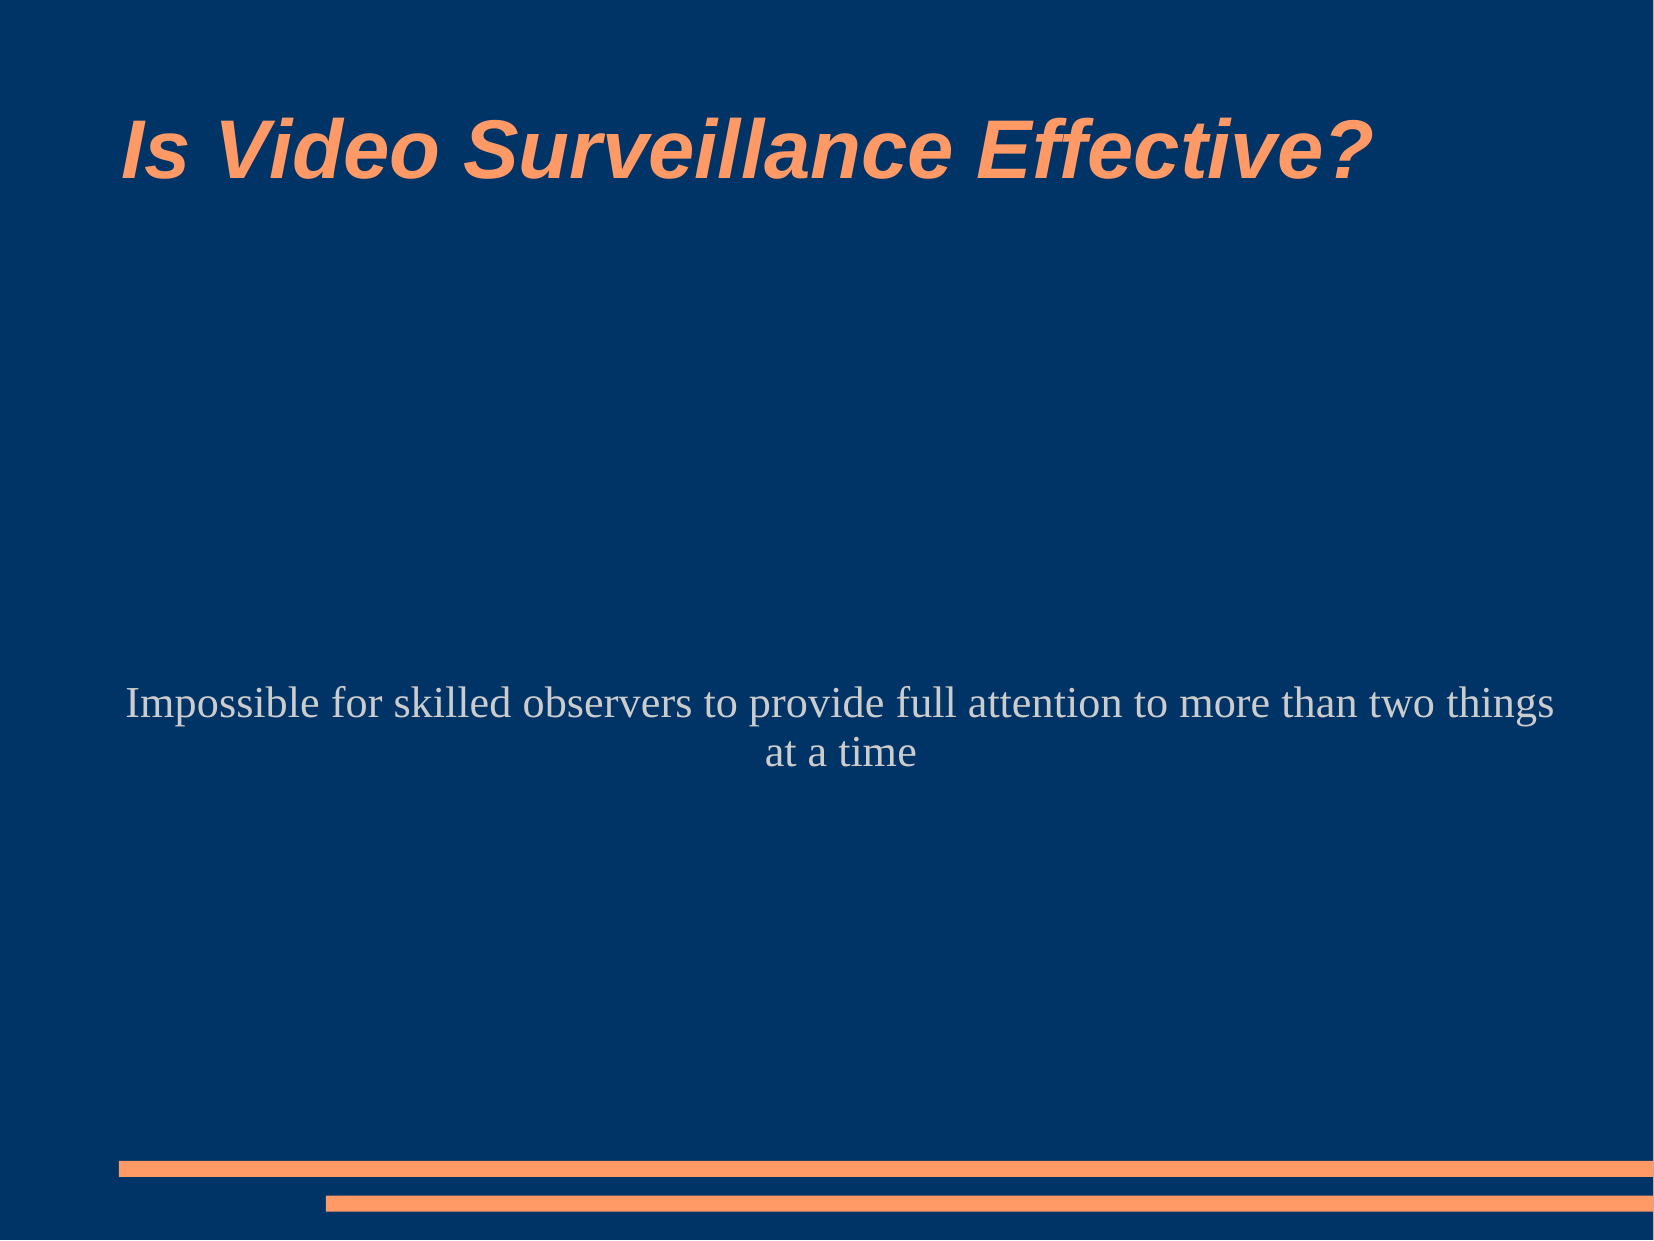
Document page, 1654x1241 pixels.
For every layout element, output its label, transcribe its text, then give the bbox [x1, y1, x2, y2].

subtitle Impossible for skilled observers to provide full attention to more than two things at a time [121, 322, 1561, 1133]
title Is Video Surveillance Effective? [121, 46, 1534, 254]
